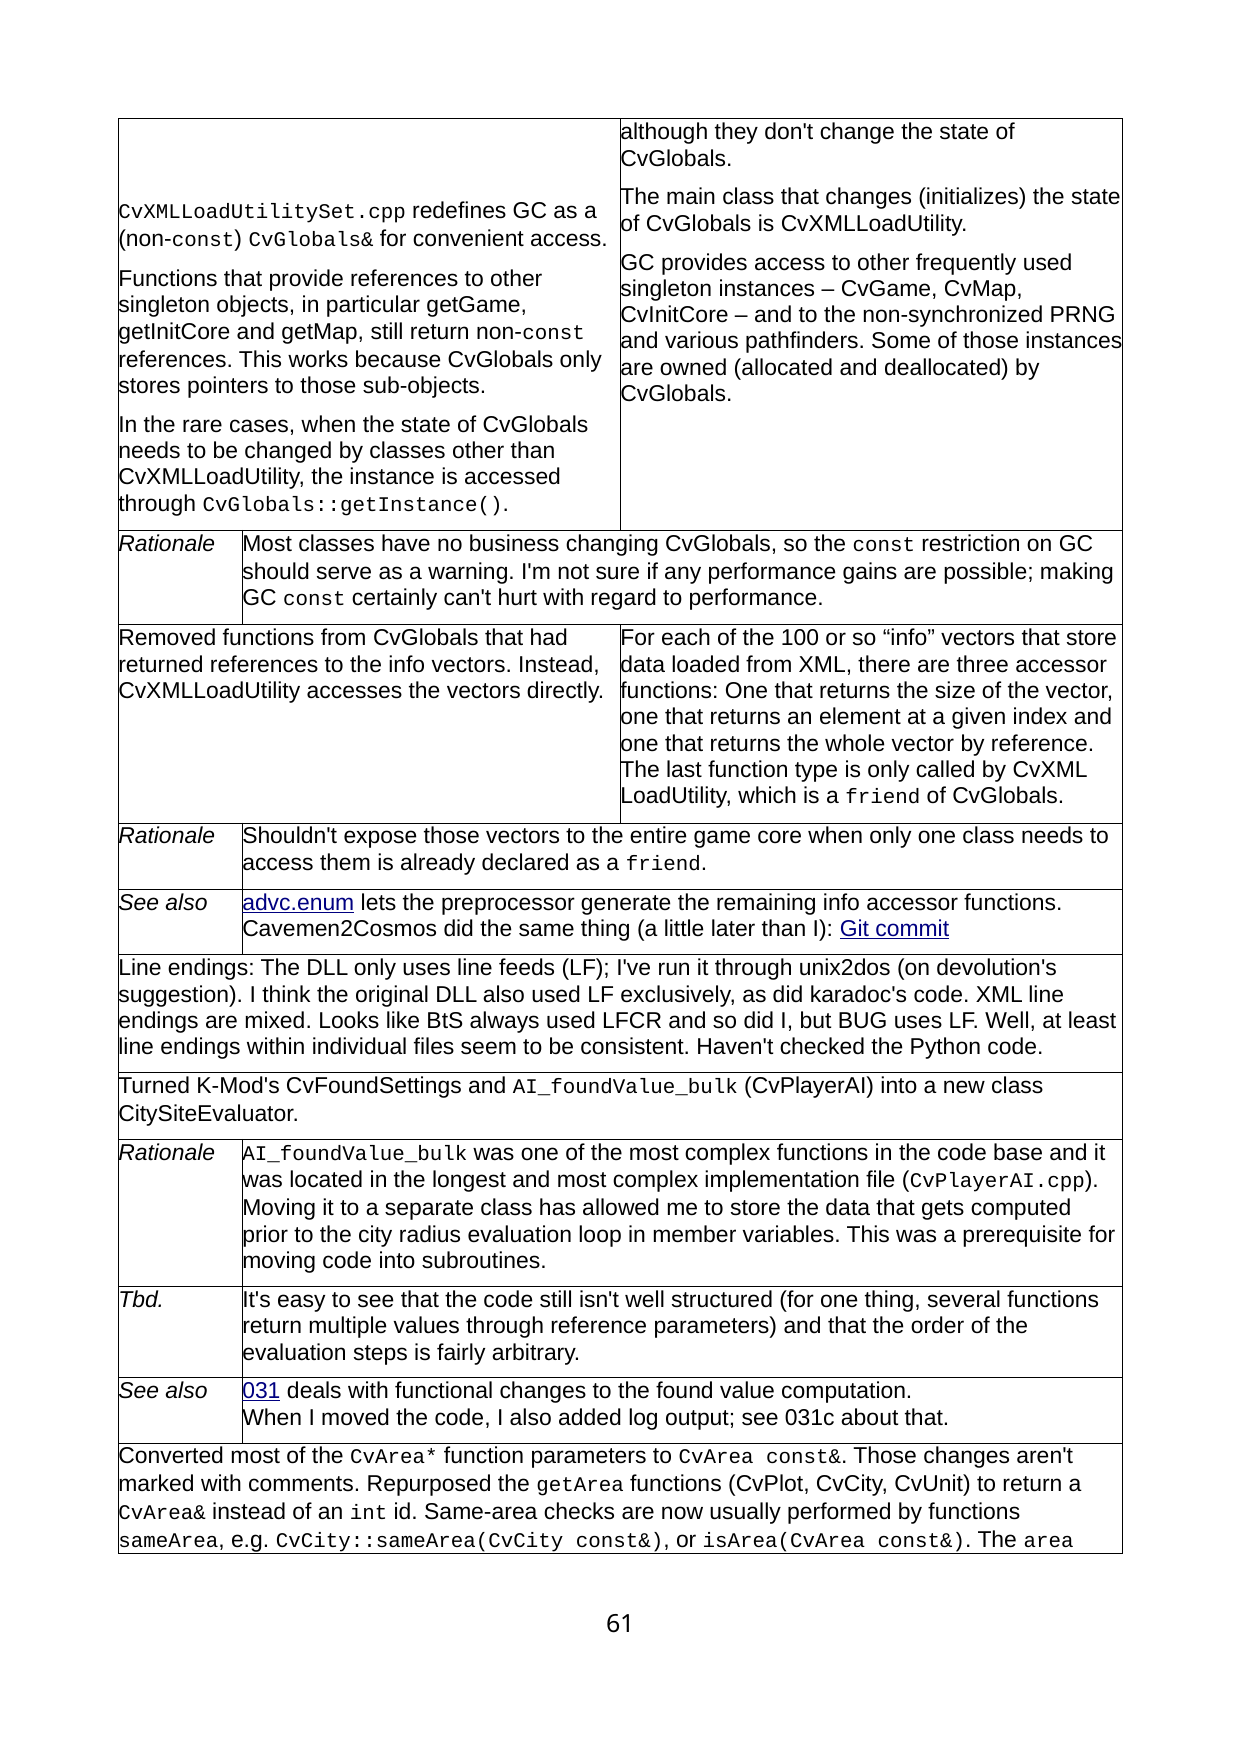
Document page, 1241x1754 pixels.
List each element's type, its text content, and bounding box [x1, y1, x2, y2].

table_cell See also [119, 1378, 242, 1442]
table_cell 031 deals with functional changes to the found value computation. When I moved the code, I also added log output; see 031c about that. [243, 1378, 1122, 1442]
table_cell CvXMLLoadUtilitySet.cpp redefines GC as a (non-const) CvGlobals& for convenient access. Functions that provide references to other singleton objects, in particular getGame, getInitCore and getMap, still return non-const references. This works because CvGlobals only stores pointers to those sub-objects. In the rare cases, when the state of CvGlobals needs to be changed by classes other than CvXMLLoadUtility, the instance is accessed through CvGlobals::getInstance(). [119, 119, 620, 530]
table_cell Shouldn't expose those vectors to the entire game core when only one class needs to access them is already declared as a friend. [243, 824, 1122, 889]
table_cell advc.enum lets the preprocessor generate the remaining info accessor functions. Cavemen2Cosmos did the same thing (a little later than I): Git commit [243, 890, 1122, 954]
table_cell For each of the 100 or so “info” vectors that store data loaded from XML, there are three accessor functions: One that returns the size of the vector, one that returns an element at a given index and one that returns the whole vector by reference. The last function type is only called by CvXML LoadUtility, which is a friend of CvGlobals. [621, 625, 1122, 822]
table_cell Rationale [119, 824, 242, 889]
table_cell Most classes have no business changing CvGlobals, so the const restriction on GC should serve as a warning. I'm not sure if any performance gains are possible; making GC const certainly can't hurt with regard to performance. [243, 531, 1122, 624]
table_cell AI_foundValue_bulk was one of the most complex functions in the code base and it was located in the longest and most complex implementation file (CvPlayerAI.cpp). Moving it to a separate class has allowed me to store the data that gets computed prior to the city radius evaluation loop in member variables. This was a prerequisite for moving code into subroutines. [243, 1140, 1122, 1286]
table_cell Line endings: The DLL only uses line feeds (LF); I've run it through unix2dos (on devolution's suggestion). I think the original DLL also used LF exclusively, as did karadoc's code. XML line endings are mixed. Looks like BtS always used LFCR and so did I, but BUG uses LF. Well, at least line endings within individual files seem to be consistent. Haven't checked the Python code. [119, 955, 1122, 1072]
table_cell Rationale [119, 531, 242, 624]
table_cell Tbd. [119, 1287, 242, 1377]
table_cell although they don't change the state of CvGlobals. The main class that changes (initializes) the state of CvGlobals is CvXMLLoadUtility. GC provides access to other frequently used singleton instances – CvGame, CvMap, CvInitCore – and to the non-synchronized PRNG and various pathfinders. Some of those instances are owned (allocated and deallocated) by CvGlobals. [621, 119, 1122, 530]
table_cell Converted most of the CvArea* function parameters to CvArea const&. Those changes aren't marked with comments. Repurposed the getArea functions (CvPlot, CvCity, CvUnit) to return a CvArea& instead of an int id. Same-area checks are now usually performed by functions sameArea, e.g. CvCity::sameArea(CvCity const&), or isArea(CvArea const&). The area [119, 1444, 1122, 1553]
table_cell Turned K-Mod's CvFoundSettings and AI_foundValue_bulk (CvPlayerAI) into a new class CitySiteEvaluator. [119, 1073, 1122, 1139]
table_cell It's easy to see that the code still isn't well structured (for one thing, several functions return multiple values through reference parameters) and that the order of the evaluation steps is fairly arbitrary. [243, 1287, 1122, 1377]
table_cell Removed functions from CvGlobals that had returned references to the info vectors. Instead, CvXMLLoadUtility accesses the vectors directly. [119, 625, 620, 822]
table_cell See also [119, 890, 242, 954]
table_cell Rationale [119, 1140, 242, 1286]
